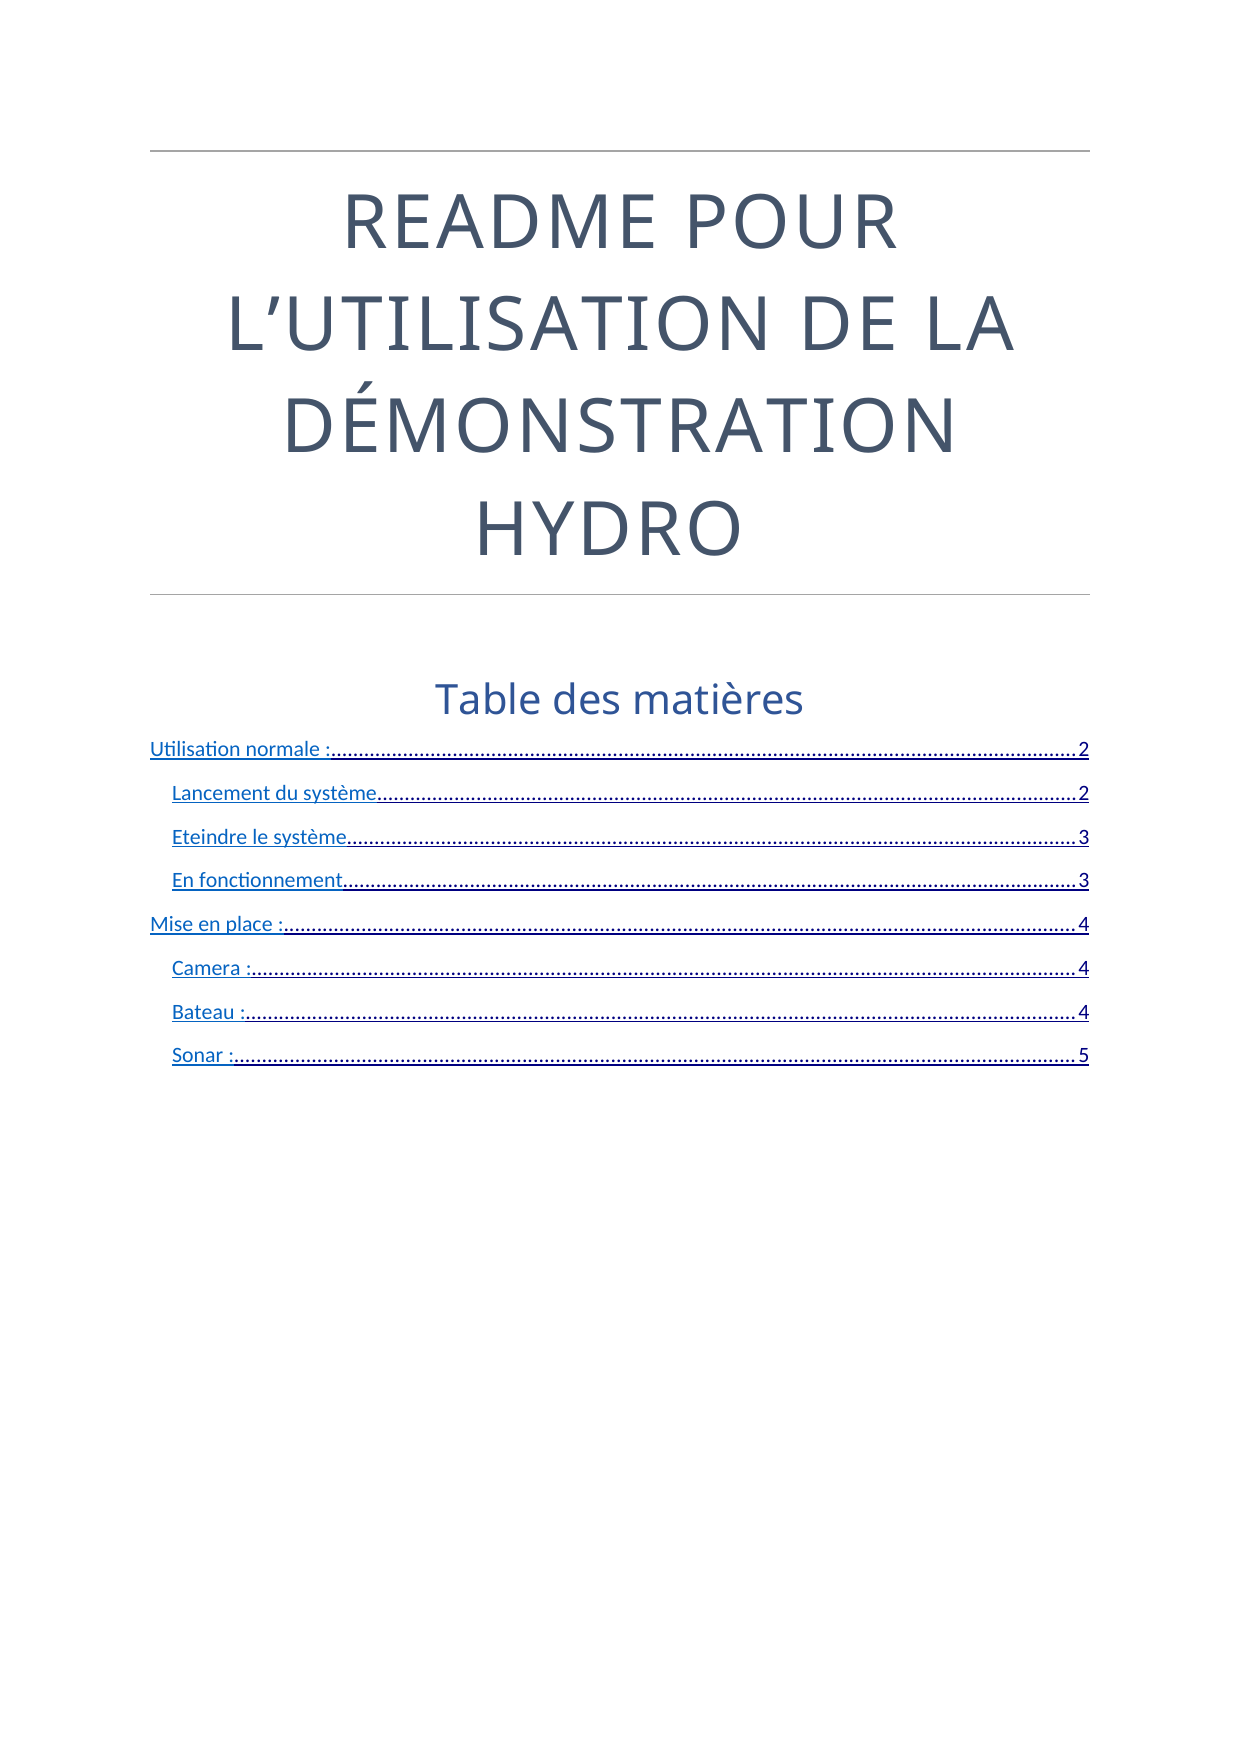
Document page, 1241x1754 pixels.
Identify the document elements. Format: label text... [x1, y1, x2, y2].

text Sonar : 5 [172, 1042, 1090, 1068]
text Eteindre le système 3 [172, 823, 1090, 849]
text En fonctionnement 3 [172, 867, 1090, 893]
text Lancement du système 2 [172, 779, 1090, 806]
text Utilisation normale : 2 [150, 735, 1090, 762]
text Camera : 4 [172, 954, 1090, 981]
text Table des matières [150, 670, 1090, 727]
text ReadMe pour l’utilisation de la démonstration Hydro [150, 152, 1090, 594]
text Mise en place : 4 [150, 910, 1090, 937]
text Bateau : 4 [172, 998, 1090, 1024]
